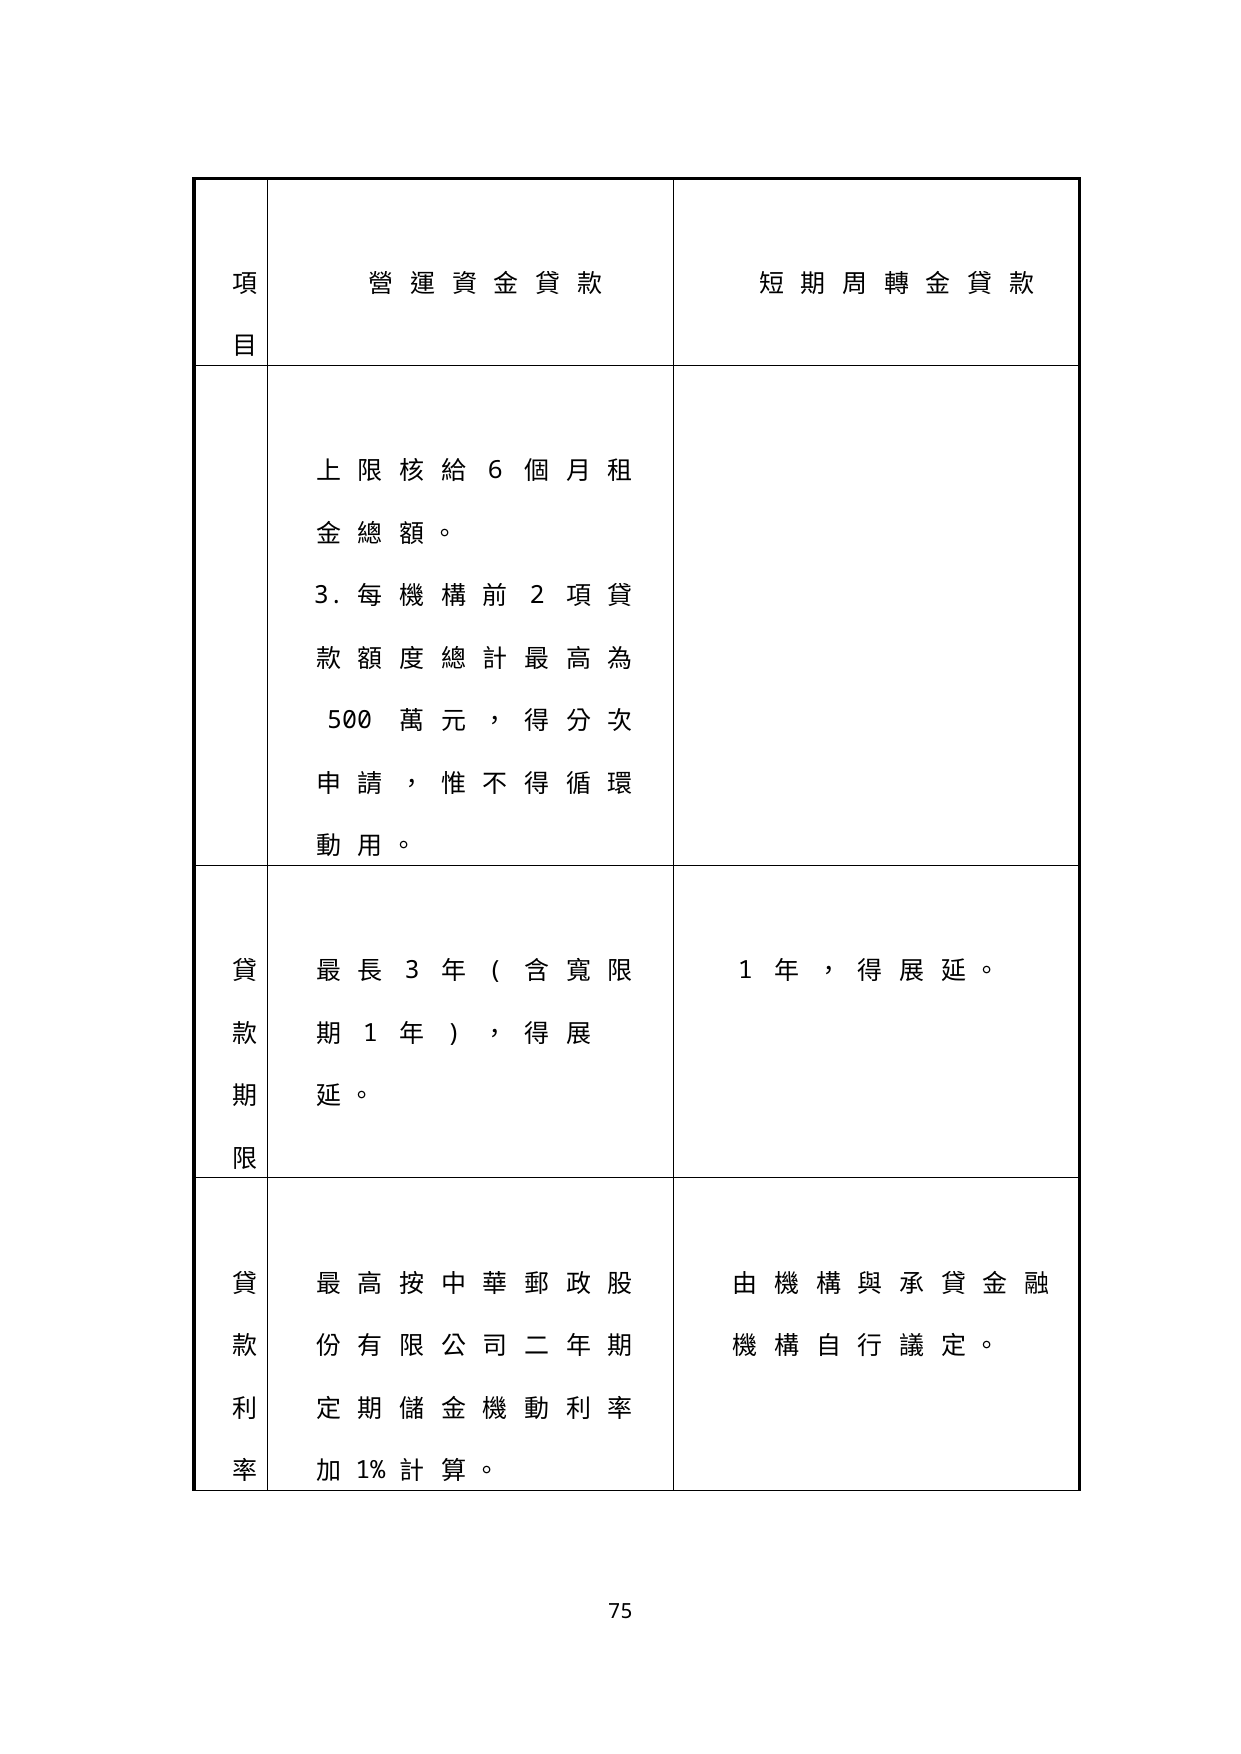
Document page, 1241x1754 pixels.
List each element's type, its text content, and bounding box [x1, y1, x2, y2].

table_cell 最高按中華郵政股份有限公司二年期定期儲金機動利率加1%計算。 [268, 1178, 673, 1490]
table_cell [196, 366, 267, 865]
table_cell 由機構與承貸金融機構自行議定。 [674, 1178, 1078, 1490]
table_header 營運資金貸款 [268, 180, 673, 365]
table_cell 貸款利率 [196, 1178, 267, 1490]
table_cell 上限核給6個月租金總額。 3.每機構前2項貸款額度總計最高為500萬元，得分次申請，惟不得循環動用。 [268, 366, 673, 865]
table_cell 最長3年(含寬限期1年)，得展延。 [268, 866, 673, 1177]
table_cell 貸款期限 [196, 866, 267, 1177]
table_cell [674, 366, 1078, 865]
table_header 項目 [196, 180, 267, 365]
table_cell 1年，得展延。 [674, 866, 1078, 1177]
table_header 短期周轉金貸款 [674, 180, 1078, 365]
